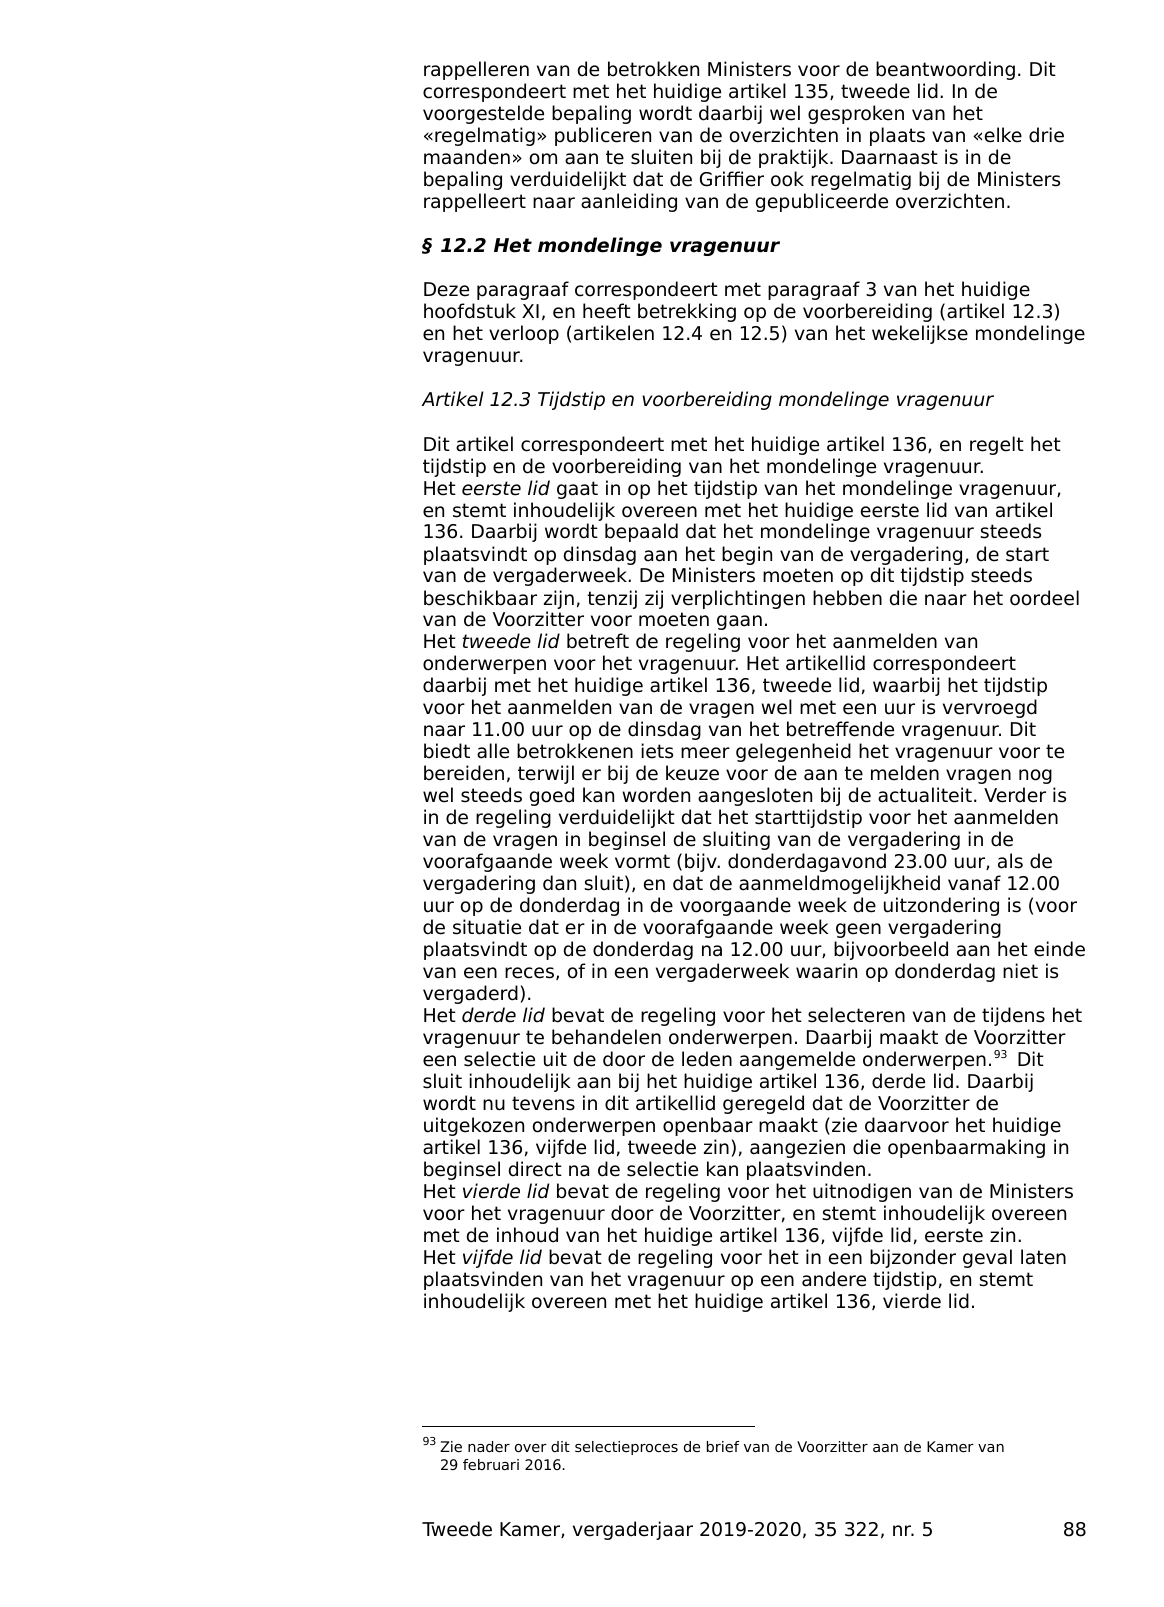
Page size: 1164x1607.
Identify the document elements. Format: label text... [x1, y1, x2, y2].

text rappelleren van de betrokken Ministers voor de beantwoording. Dit correspondeert met het huidige artikel 135, tweede lid. In de voorgestelde bepaling wordt daarbij wel gesproken van het «regelmatig» publiceren van de overzichten in plaats van «elke drie maanden» om aan te sluiten bij de praktijk. Daarnaast is in de bepaling verduidelijkt dat de Griffier ook regelmatig bij de Ministers rappelleert naar aanleiding van de gepubliceerde overzichten. [422, 59, 1087, 213]
subtitle Artikel 12.3 Tijdstip en voorbereiding mondelinge vragenuur [422, 389, 1087, 411]
text Het vijfde lid bevat de regeling voor het in een bijzonder geval laten plaatsvinden van het vragenuur op een andere tijdstip, en stemt inhoudelijk overeen met het huidige artikel 136, vierde lid. [422, 1247, 1087, 1313]
text Dit artikel correspondeert met het huidige artikel 136, en regelt het tijdstip en de voorbereiding van het mondelinge vragenuur. [422, 433, 1087, 477]
text Zie nader over dit selectieproces de brief van de Voorzitter aan de Kamer van 29 februari 2016. [422, 1435, 1087, 1474]
text Deze paragraaf correspondeert met paragraaf 3 van het huidige hoofdstuk XI, en heeft betrekking op de voorbereiding (artikel 12.3) en het verloop (artikelen 12.4 en 12.5) van het wekelijkse mondelinge vragenuur. [422, 279, 1087, 367]
text Het tweede lid betreft de regeling voor het aanmelden van onderwerpen voor het vragenuur. Het artikellid correspondeert daarbij met het huidige artikel 136, tweede lid, waarbij het tijdstip voor het aanmelden van de vragen wel met een uur is vervroegd naar 11.00 uur op de dinsdag van het betreffende vragenuur. Dit biedt alle betrokkenen iets meer gelegenheid het vragenuur voor te bereiden, terwijl er bij de keuze voor de aan te melden vragen nog wel steeds goed kan worden aangesloten bij de actualiteit. Verder is in de regeling verduidelijkt dat het starttijdstip voor het aanmelden van de vragen in beginsel de sluiting van de vergadering in de voorafgaande week vormt (bijv. donderdagavond 23.00 uur, als de vergadering dan sluit), en dat de aanmeldmogelijkheid vanaf 12.00 uur op de donderdag in de voorgaande week de uitzondering is (voor de situatie dat er in de voorafgaande week geen vergadering plaatsvindt op de donderdag na 12.00 uur, bijvoorbeeld aan het einde van een reces, of in een vergaderweek waarin op donderdag niet is vergaderd). [422, 631, 1087, 1005]
subtitle § 12.2 Het mondelinge vragenuur [422, 235, 1087, 257]
text Het vierde lid bevat de regeling voor het uitnodigen van de Ministers voor het vragenuur door de Voorzitter, en stemt inhoudelijk overeen met de inhoud van het huidige artikel 136, vijfde lid, eerste zin. [422, 1181, 1087, 1247]
text Het derde lid bevat de regeling voor het selecteren van de tijdens het vragenuur te behandelen onderwerpen. Daarbij maakt de Voorzitter een selectie uit de door de leden aangemelde onderwerpen. Dit sluit inhoudelijk aan bij het huidige artikel 136, derde lid. Daarbij wordt nu tevens in dit artikellid geregeld dat de Voorzitter de uitgekozen onderwerpen openbaar maakt (zie daarvoor het huidige artikel 136, vijfde lid, tweede zin), aangezien die openbaarmaking in beginsel direct na de selectie kan plaatsvinden. [422, 1005, 1087, 1181]
text Het eerste lid gaat in op het tijdstip van het mondelinge vragenuur, en stemt inhoudelijk overeen met het huidige eerste lid van artikel 136. Daarbij wordt bepaald dat het mondelinge vragenuur steeds plaatsvindt op dinsdag aan het begin van de vergadering, de start van de vergaderweek. De Ministers moeten op dit tijdstip steeds beschikbaar zijn, tenzij zij verplichtingen hebben die naar het oordeel van de Voorzitter voor moeten gaan. [422, 477, 1087, 631]
